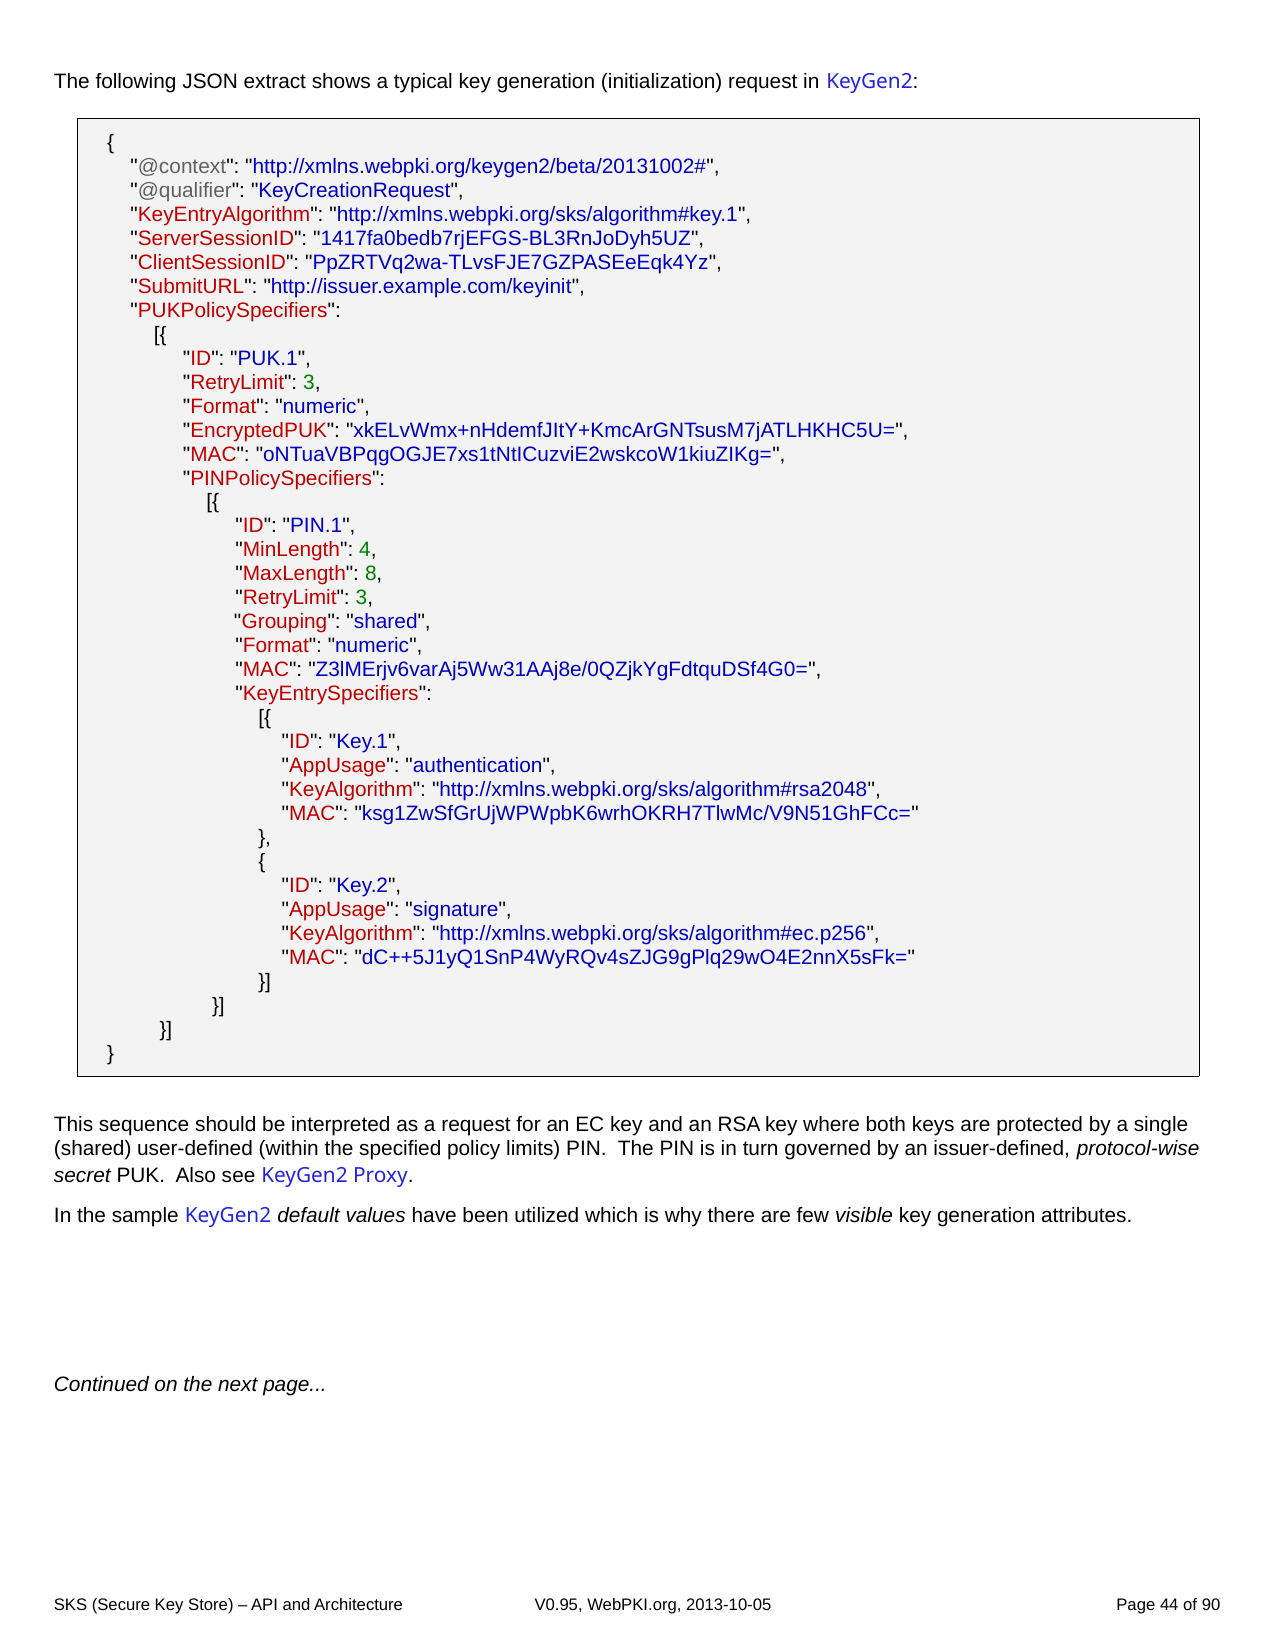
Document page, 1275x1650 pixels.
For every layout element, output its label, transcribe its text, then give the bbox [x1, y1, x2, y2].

text The following JSON extract shows a typical key generation (initialization) request in KeyGen2: [54, 66, 1221, 118]
text This sequence should be interpreted as a request for an EC key and an RSA key where both keys are protected by a single (shared) user-defined (within the specified policy limits) PIN. The PIN is in turn governed by an issuer-defined, protocol-wise secret PUK. Also see KeyGen2 Proxy. [54, 1112, 1221, 1188]
text In the sample KeyGen2 default values have been utilized which is why there are few visible key generation attributes. [54, 1200, 1221, 1228]
text Continued on the next page... [54, 1347, 1221, 1395]
table_header { "@context": "http://xmlns.webpki.org/keygen2/beta/20131002#", "@qualifier": "KeyCreationRequest", "KeyEntryAlgorithm": "http://xmlns.webpki.org/sks/algorithm#key.1", "ServerSessionID": "1417fa0bedb7rjEFGS-BL3RnJoDyh5UZ", "ClientSessionID": "PpZRTVq2wa-TLvsFJE7GZPASEeEqk4Yz", "SubmitURL": "http://issuer.example.com/keyinit", "PUKPolicySpecifiers": [{ "ID": "PUK.1", "RetryLimit": 3, "Format": "numeric", "EncryptedPUK": "xkELvWmx+nHdemfJItY+KmcArGNTsusM7jATLHKHC5U=", "MAC": "oNTuaVBPqgOGJE7xs1tNtICuzviE2wskcoW1kiuZIKg=", "PINPolicySpecifiers": [{ "ID": "PIN.1", "MinLength": 4, "MaxLength": 8, "RetryLimit": 3, "Grouping": "shared", "Format": "numeric", "MAC": "Z3lMErjv6varAj5Ww31AAj8e/0QZjkYgFdtquDSf4G0=", "KeyEntrySpecifiers": [{ "ID": "Key.1", "AppUsage": "authentication", "KeyAlgorithm": "http://xmlns.webpki.org/sks/algorithm#rsa2048", "MAC": "ksg1ZwSfGrUjWPWpbK6wrhOKRH7TlwMc/V9N51GhFCc=" }, { "ID": "Key.2", "AppUsage": "signature", "KeyAlgorithm": "http://xmlns.webpki.org/sks/algorithm#ec.p256", "MAC": "dC++5J1yQ1SnP4WyRQv4sZJG9gPlq29wO4E2nnX5sFk=" }] }] }] } [78, 119, 1199, 1076]
